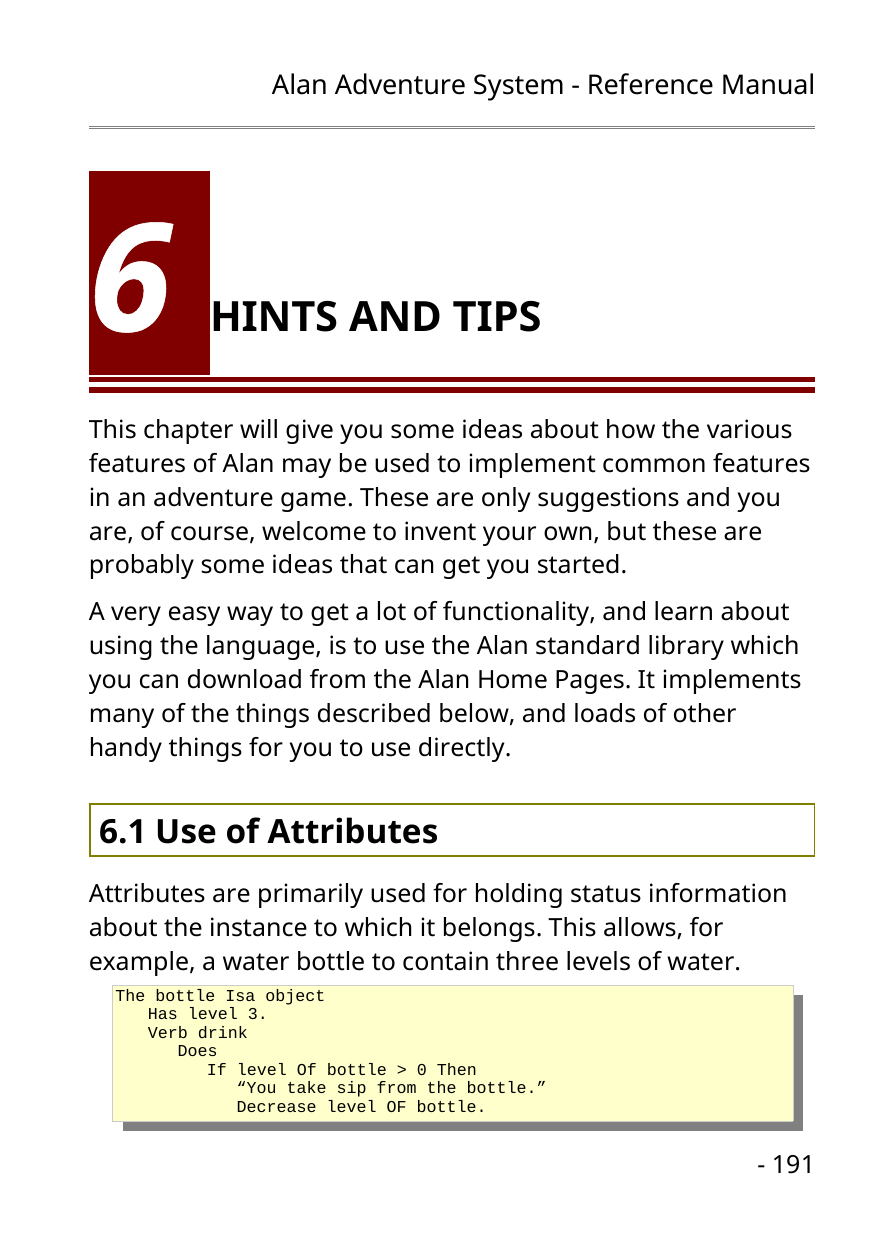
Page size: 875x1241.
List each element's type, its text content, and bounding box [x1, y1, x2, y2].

text A very easy way to get a lot of functionality, and learn about using the language, is to use the Alan standard library which you can download from the Alan Home Pages. It implements many of the things described below, and loads of other handy things for you to use directly. [88, 594, 815, 764]
subtitle Hints And Tips [88, 171, 815, 393]
text The bottle Isa object Has level 3. Verb drink Does If level Of bottle > 0 Then “You take sip from the bottle.” Decrease level OF bottle. [113, 986, 793, 1121]
text Attributes are primarily used for holding status information about the instance to which it belongs. This allows, for example, a water bot­tle to contain three levels of water. [88, 876, 815, 978]
text This chapter will give you some ideas about how the various features of Alan may be used to implement common features in an adventure game. These are only suggestions and you are, of course, welcome to invent your own, but these are probably some ideas that can get you started. [88, 412, 815, 581]
subtitle Use of Attributes [91, 805, 814, 855]
